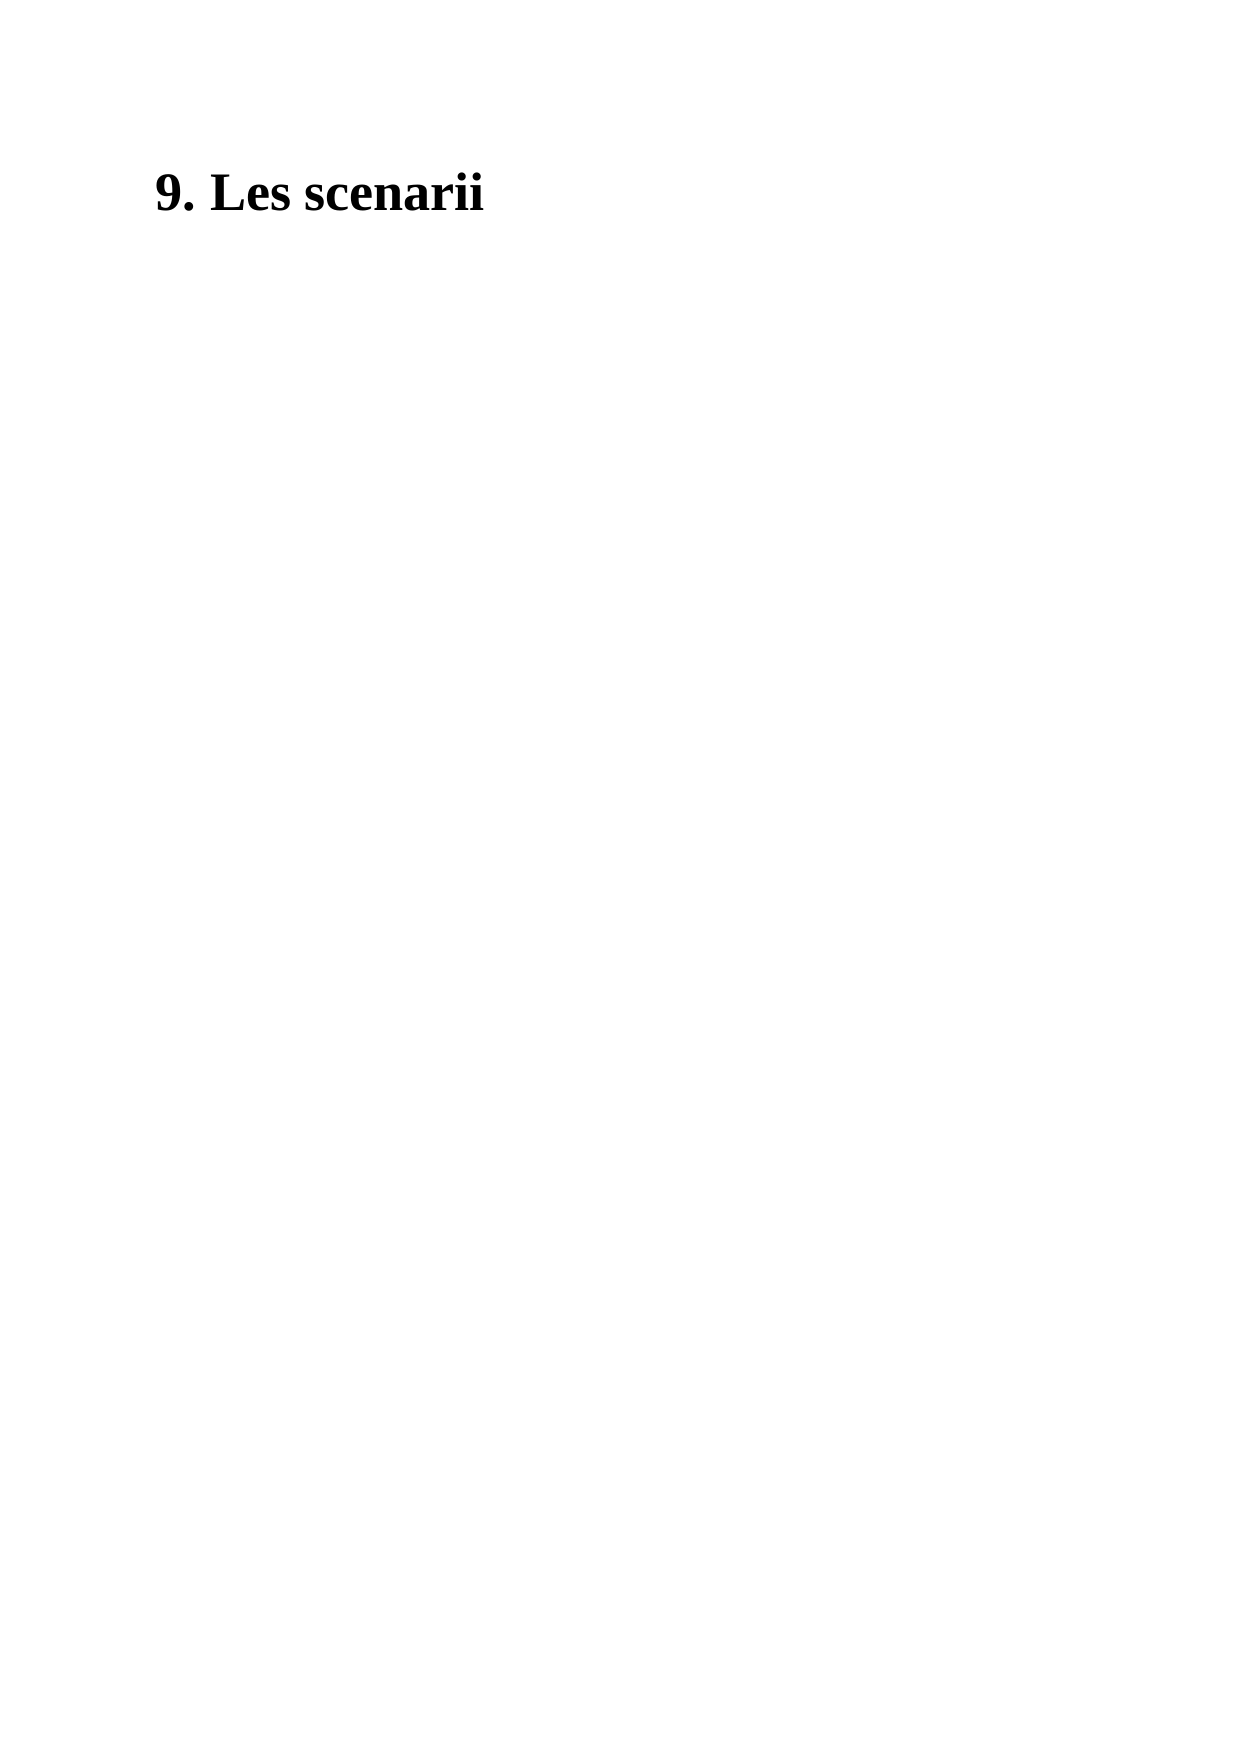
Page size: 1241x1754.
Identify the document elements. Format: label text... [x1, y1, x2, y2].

subtitle Les scenarii [156, 159, 1122, 222]
